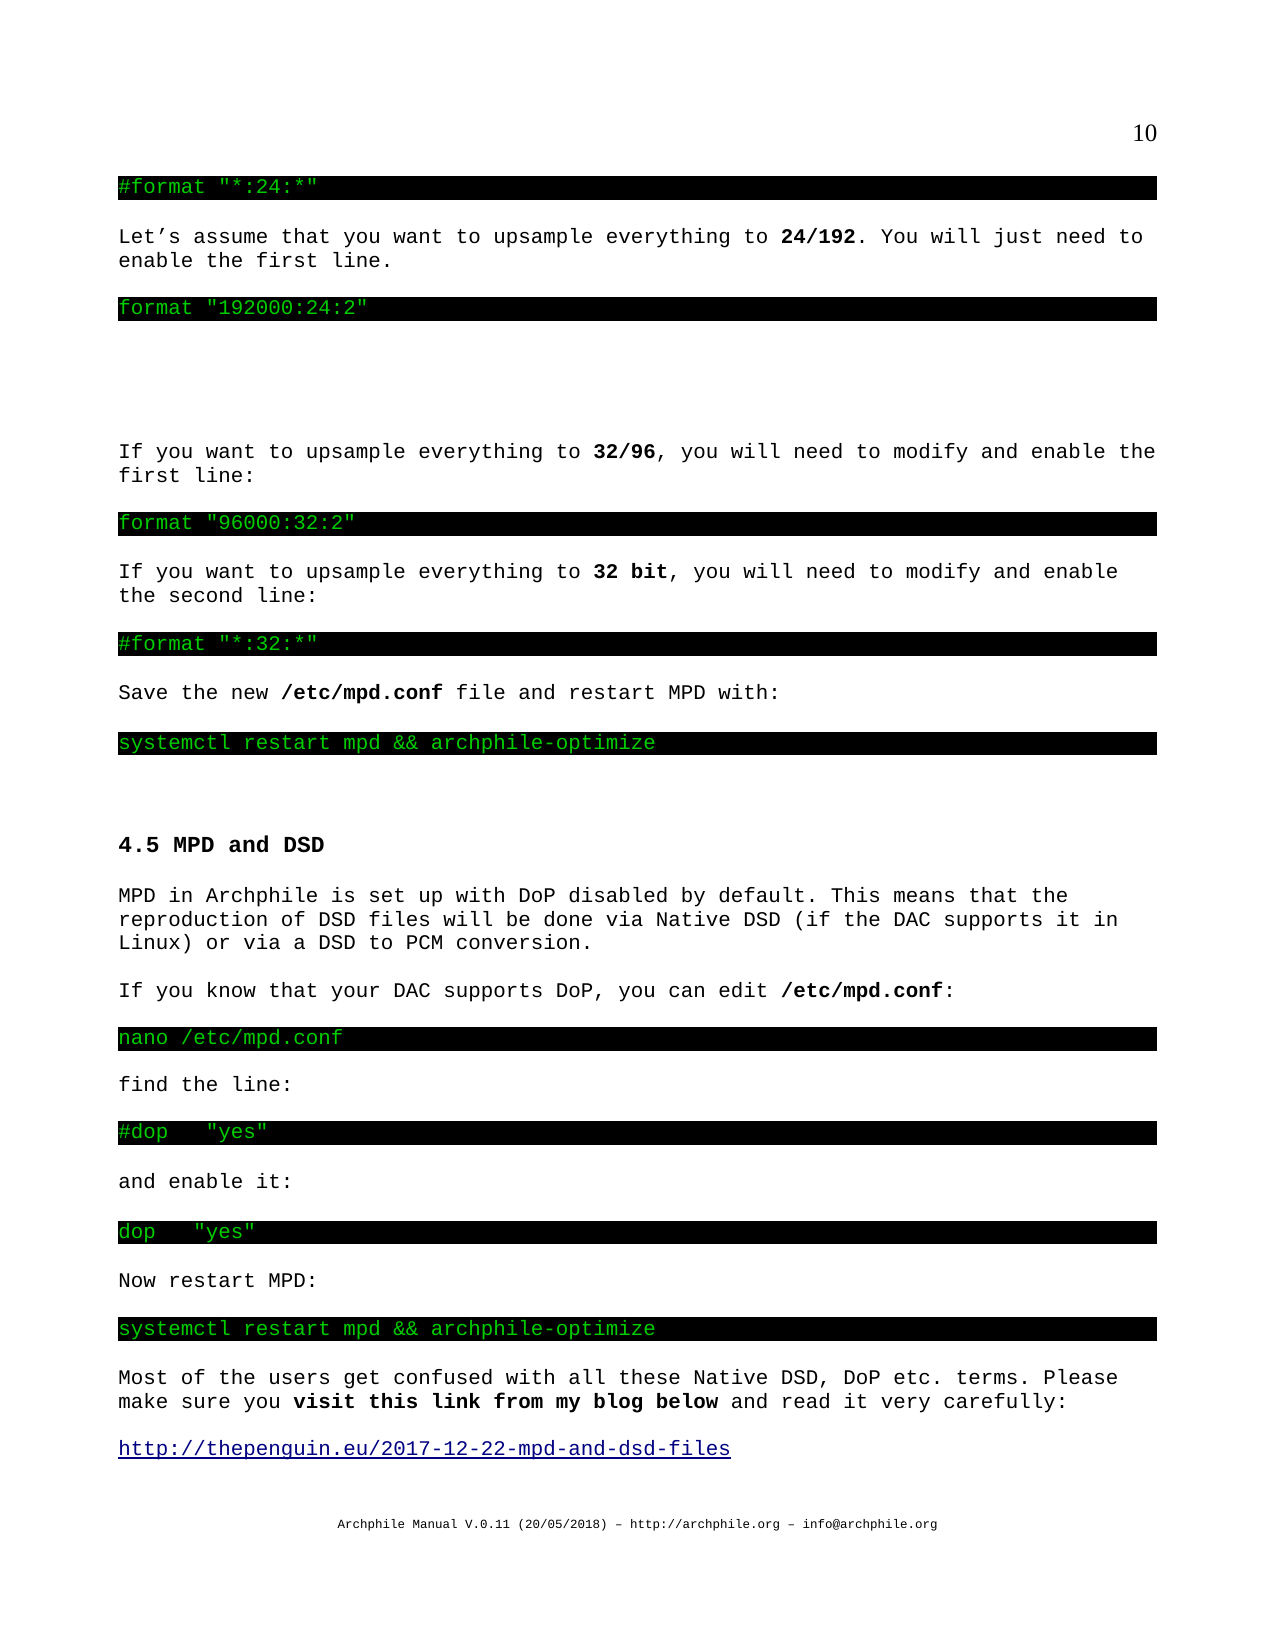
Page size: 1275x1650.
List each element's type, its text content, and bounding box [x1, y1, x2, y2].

text #dop "yes" [118, 1121, 1157, 1145]
text Save the new /etc/mpd.conf file and restart MPD with: [118, 682, 1157, 706]
text systemctl restart mpd && archphile-optimize [118, 732, 1157, 755]
text format "96000:32:2" [118, 512, 1157, 536]
text Now restart MPD: [118, 1270, 1157, 1294]
text format "192000:24:2" [118, 297, 1157, 321]
text find the line: [118, 1074, 1157, 1098]
text Most of the users get confused with all these Native DSD, DoP etc. terms. Please make sure you visit this link from my blog below and read it very carefully: [118, 1367, 1157, 1414]
text dop "yes" [118, 1221, 1157, 1244]
text If you want to upsample everything to 32 bit, you will need to modify and enable the second line: [118, 562, 1157, 609]
text If you know that your DAC supports DoP, you can edit /etc/mpd.conf: [118, 979, 1157, 1003]
text #format "*:32:*" [118, 632, 1157, 656]
text 4.5 MPD and DSD [118, 833, 1157, 859]
text systemctl restart mpd && archphile-optimize [118, 1317, 1157, 1341]
text MPD in Archphile is set up with DoP disabled by default. This means that the reproduction of DSD files will be done via Native DSD (if the DAC supports it in Linux) or via a DSD to PCM conversion. [118, 885, 1157, 956]
text nano /etc/mpd.conf [118, 1027, 1157, 1051]
text http://thepenguin.eu/2017-12-22-mpd-and-dsd-files [118, 1438, 1157, 1462]
text #format "*:24:*" [118, 176, 1157, 200]
text Let’s assume that you want to upsample everything to 24/192. You will just need to enable the first line. [118, 226, 1157, 273]
text If you want to upsample everything to 32/96, you will need to modify and enable the first line: [118, 441, 1157, 488]
text and enable it: [118, 1171, 1157, 1195]
